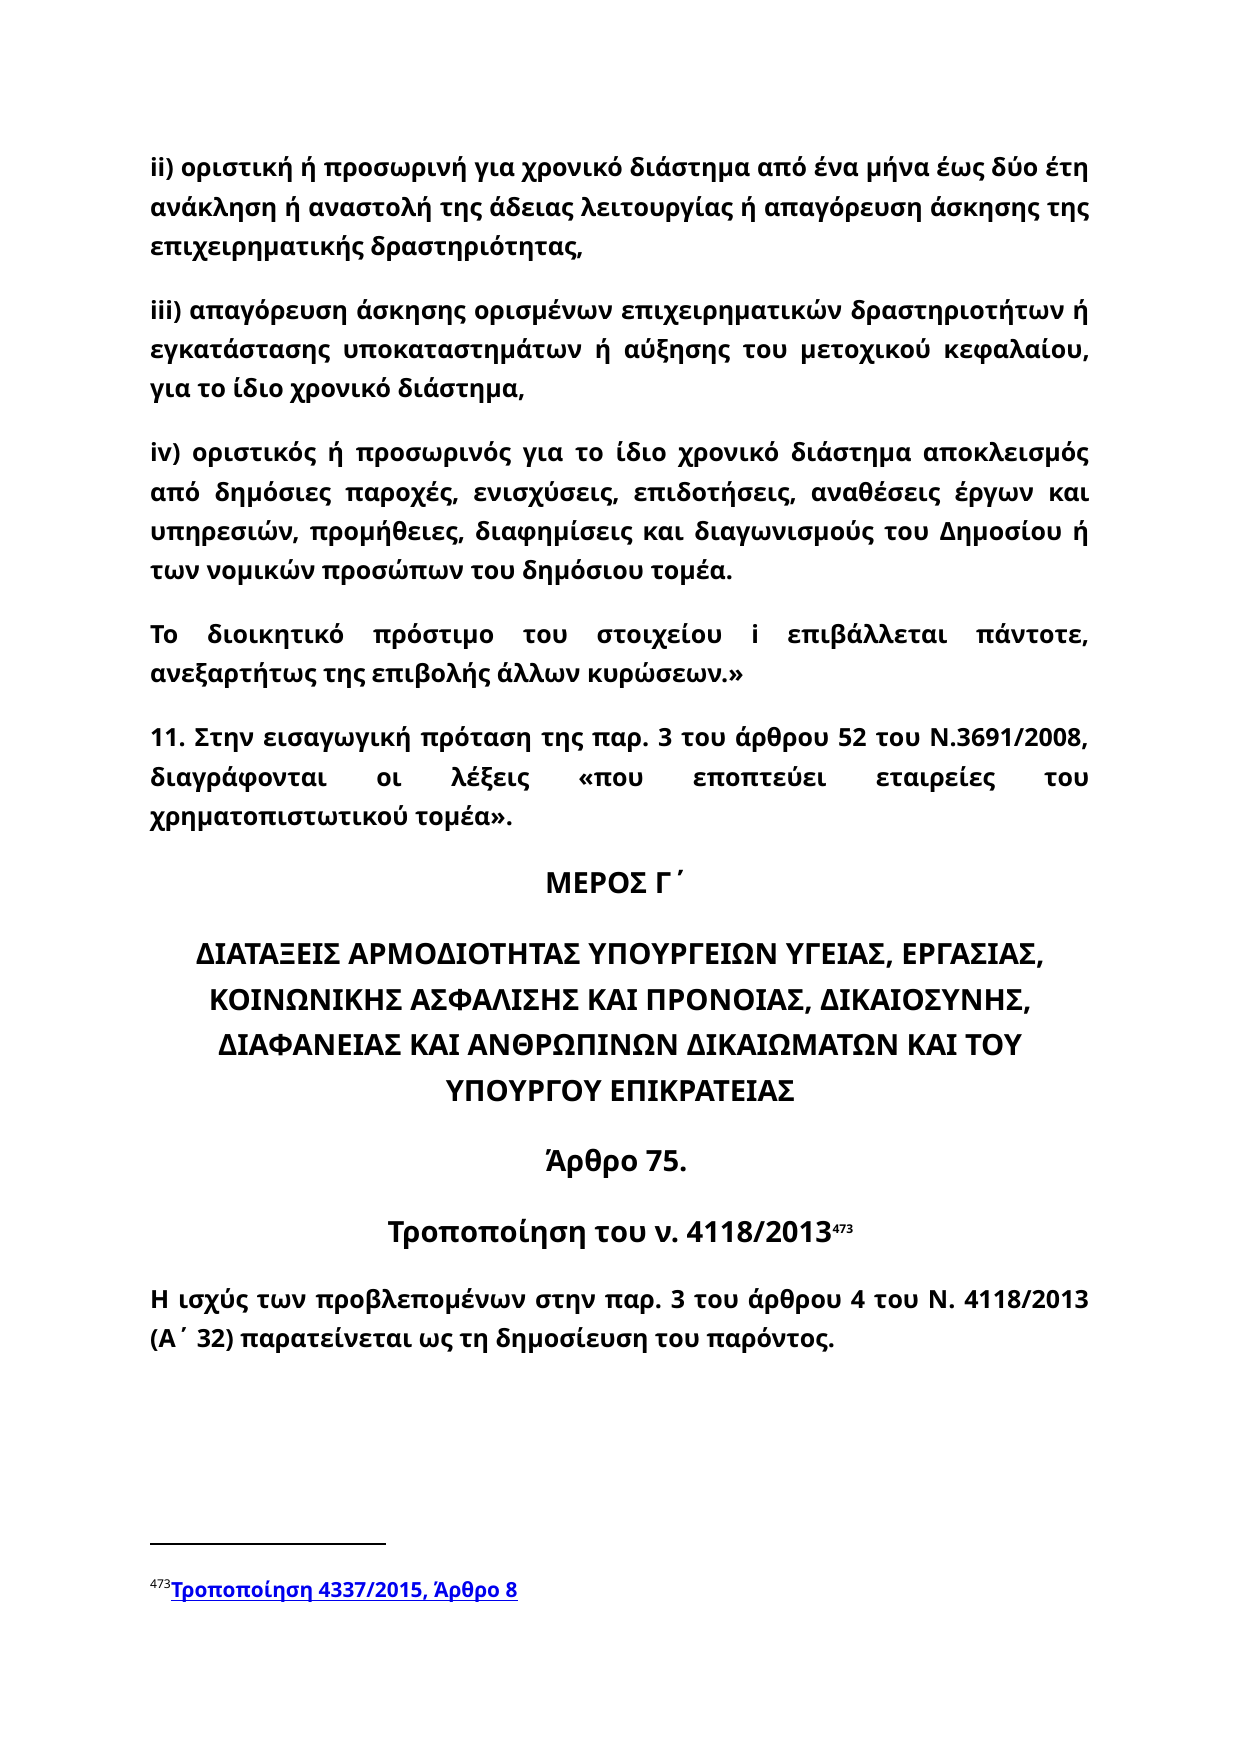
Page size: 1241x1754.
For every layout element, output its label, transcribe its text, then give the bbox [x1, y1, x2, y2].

text 11. Στην εισαγωγική πρόταση της παρ. 3 του άρθρου 52 του Ν.3691/2008, διαγράφονται οι λέξεις «που εποπτεύει εταιρείες του χρηματοπιστωτικού τομέα». [150, 720, 1090, 832]
subtitle ΜΕΡΟΣ Γ΄ [150, 862, 1090, 902]
text iii) απαγόρευση άσκησης ορισμένων επιχειρηματικών δραστηριοτήτων ή εγκατάστασης υποκαταστημάτων ή αύξησης του μετοχικού κεφαλαίου, για το ίδιο χρονικό διάστημα, [150, 292, 1090, 405]
subtitle Άρθρο 75. [150, 1141, 1090, 1180]
text Το διοικητικό πρόστιμο του στοιχείου i επιβάλλεται πάντοτε, ανεξαρτήτως της επιβολής άλλων κυρώσεων.» [150, 617, 1090, 690]
text ii) οριστική ή προσωρινή για χρονικό διάστημα από ένα μήνα έως δύο έτη ανάκληση ή αναστολή της άδειας λειτουργίας ή απαγόρευση άσκησης της επιχειρηματικής δραστηριότητας, [150, 150, 1090, 262]
subtitle Τροποποίηση του ν. 4118/2013 [150, 1211, 1090, 1251]
text iv) οριστικός ή προσωρινός για το ίδιο χρονικό διάστημα αποκλεισμός από δημόσιες παροχές, ενισχύσεις, επιδοτήσεις, αναθέσεις έργων και υπηρεσιών, προμήθειες, διαφημίσεις και διαγωνισμούς του Δημοσίου ή των νομικών προσώπων του δημόσιου τομέα. [150, 435, 1090, 587]
text Τροποποίηση 4337/2015, Άρθρο 8 [150, 1576, 1090, 1604]
text Η ισχύς των προβλεπομένων στην παρ. 3 του άρθρου 4 του Ν. 4118/2013 (Α΄ 32) παρατείνεται ως τη δημοσίευση του παρόντος. [150, 1282, 1090, 1355]
subtitle ΔΙΑΤΑΞΕΙΣ ΑΡΜΟΔΙΟΤΗΤΑΣ ΥΠΟΥΡΓΕΙΩΝ ΥΓΕΙΑΣ, ΕΡΓΑΣΙΑΣ, ΚΟΙΝΩΝΙΚΗΣ ΑΣΦΑΛΙΣΗΣ ΚΑΙ ΠΡΟΝΟΙΑΣ, ΔΙΚΑΙΟΣΥΝΗΣ, ΔΙΑΦΑΝΕΙΑΣ ΚΑΙ ΑΝΘΡΩΠΙΝΩΝ ΔΙΚΑΙΩΜΑΤΩΝ ΚΑΙ ΤΟΥ ΥΠΟΥΡΓΟΥ ΕΠΙΚΡΑΤΕΙΑΣ [150, 933, 1090, 1110]
